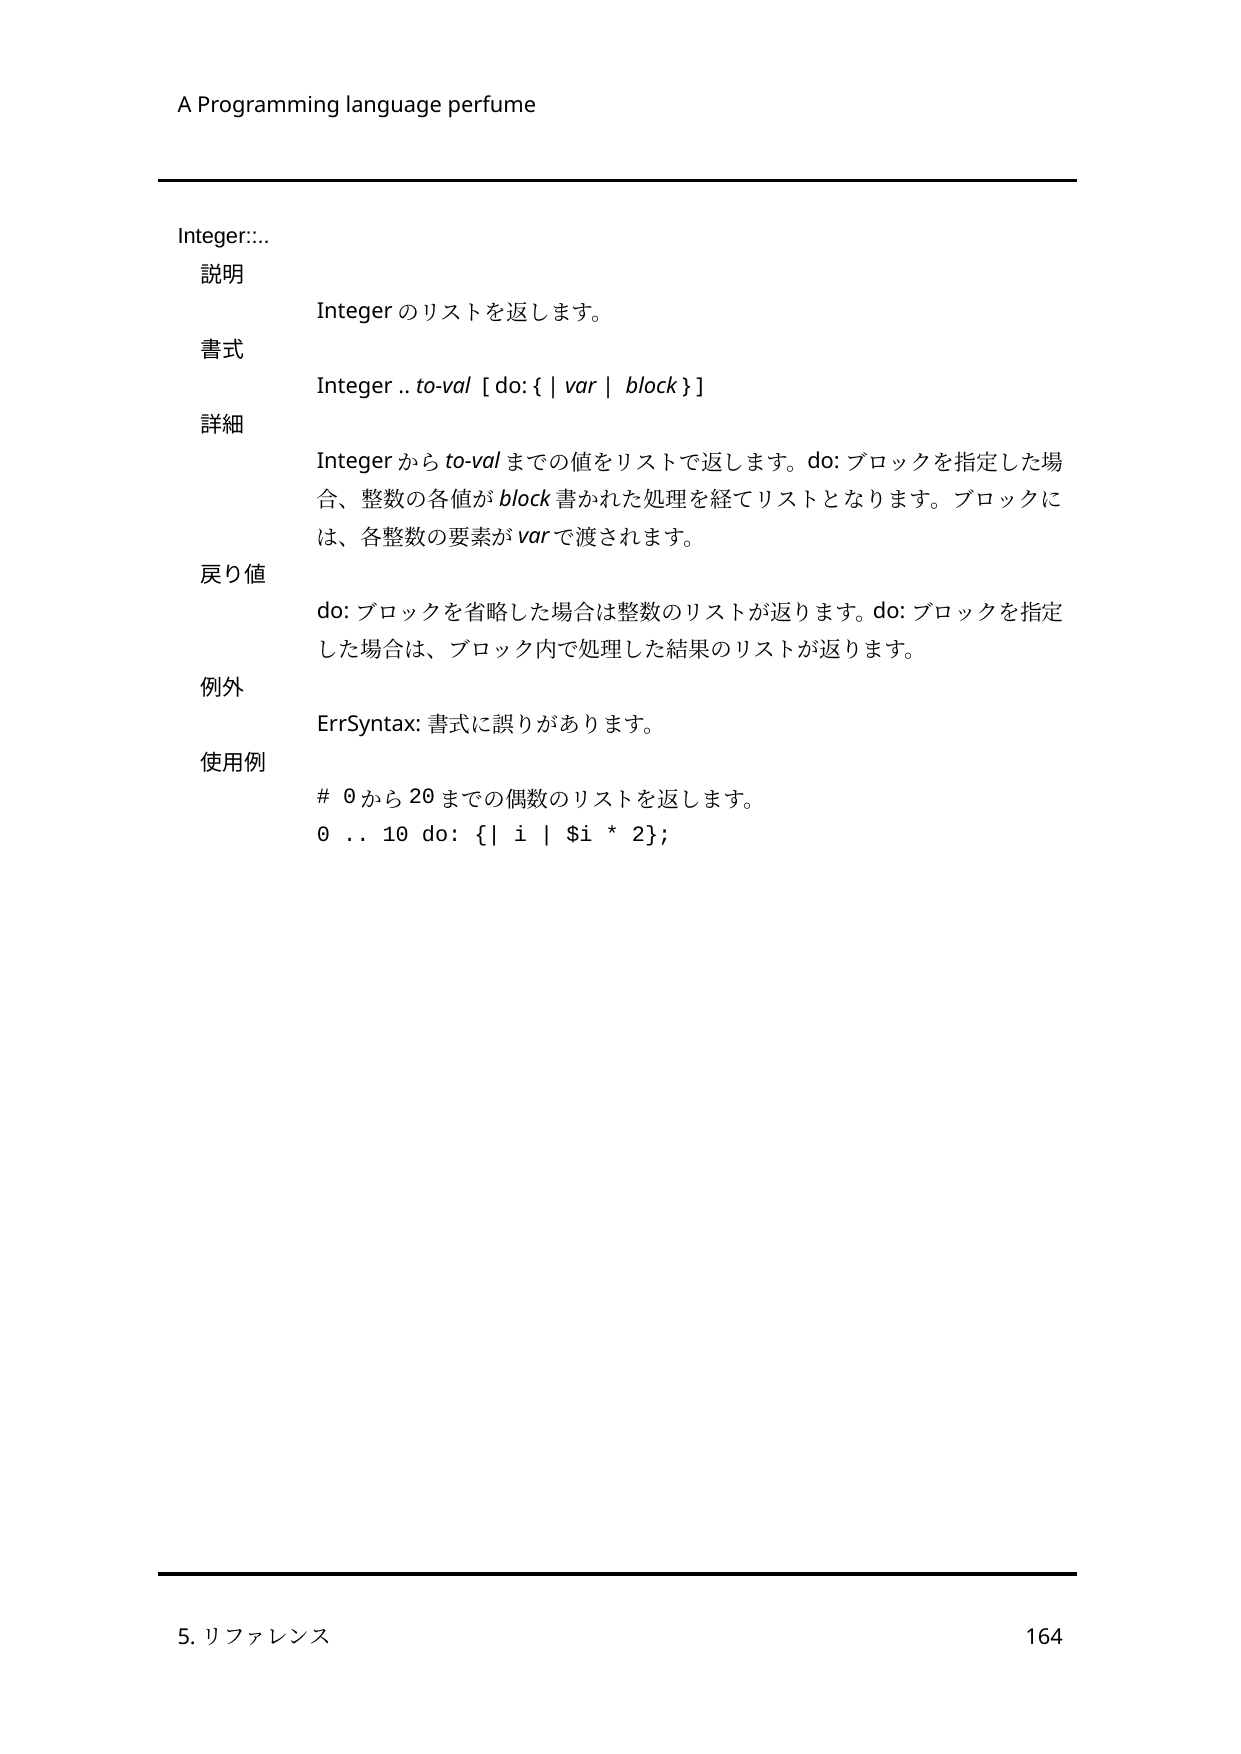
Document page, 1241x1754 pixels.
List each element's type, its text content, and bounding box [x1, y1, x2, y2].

subtitle Integer::.. [177, 217, 1063, 254]
table_cell Integerからto-valまでの値をリストで返します。do: ブロックを指定した場合、整数の各値がblock書かれた処理を経てリストとなります。ブロックには、各整数の要素がvarで渡されます。 [317, 404, 1063, 554]
table_cell 詳細 [200, 404, 317, 554]
table_header 説明 [200, 254, 317, 329]
table_cell 戻り値 [200, 554, 317, 667]
table_cell Integer .. to-val [ do: { | var | block } ] [317, 329, 1063, 404]
table_cell do: ブロックを省略した場合は整数のリストが返ります。do: ブロックを指定した場合は、ブロック内で処理した結果のリストが返ります。 [317, 554, 1063, 667]
table_cell ErrSyntax: 書式に誤りがあります。 [317, 667, 1063, 742]
table_cell # 0から20までの偶数のリストを返します。 0 .. 10 do: {| i | $i * 2}; [317, 742, 1063, 854]
table_cell 書式 [200, 329, 317, 404]
table_cell 例外 [200, 667, 317, 742]
table_cell 使用例 [200, 742, 317, 854]
table_header Integerのリストを返します。 [317, 254, 1063, 329]
